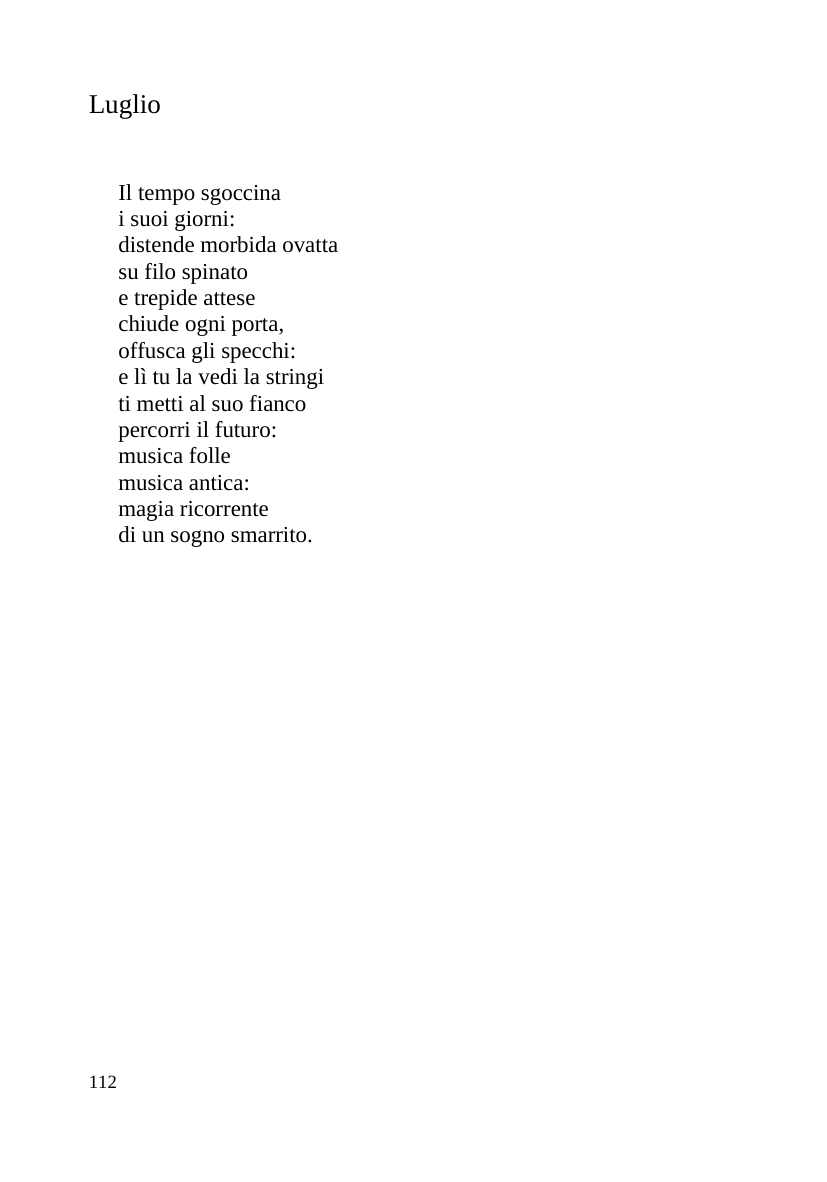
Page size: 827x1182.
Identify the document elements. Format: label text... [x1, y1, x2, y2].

text e lì tu la vedi la stringi [118, 363, 738, 389]
text e trepide attese [118, 284, 738, 311]
text musica folle [118, 442, 738, 469]
text di un sogno smarrito. [118, 521, 738, 548]
text i suoi giorni: [118, 205, 738, 231]
text musica antica: [118, 469, 738, 495]
text percorri il futuro: [118, 416, 738, 442]
text chiude ogni porta, [118, 311, 738, 337]
text ti metti al suo fianco [118, 389, 738, 416]
subtitle Il tempo sgoccina [118, 179, 738, 205]
text Luglio [88, 88, 738, 120]
text distende morbida ovatta [118, 231, 738, 258]
text offusca gli specchi: [118, 337, 738, 363]
text magia ricorrente [118, 495, 738, 521]
text su filo spinato [118, 258, 738, 284]
